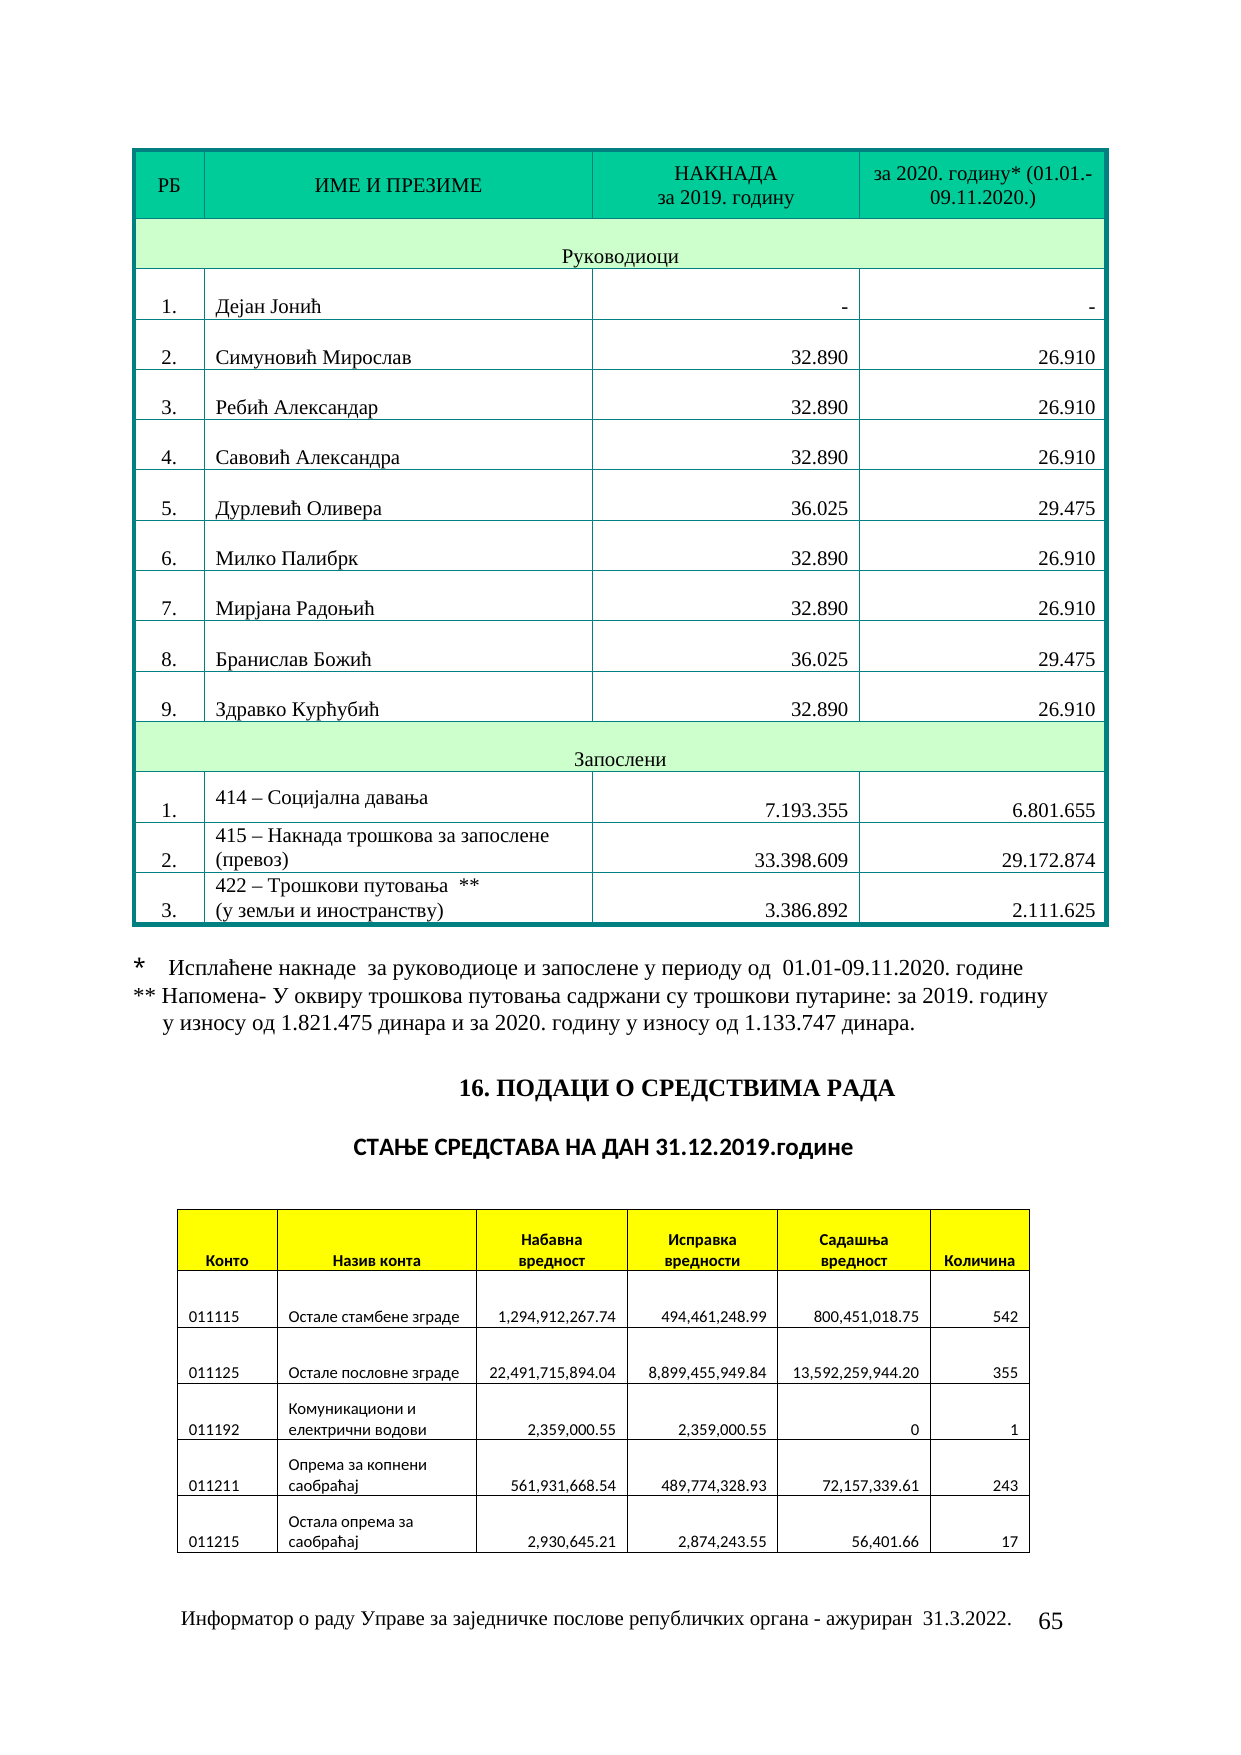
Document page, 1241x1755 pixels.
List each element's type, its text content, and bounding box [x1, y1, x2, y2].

table_cell Опрема за копнени саобраћај [278, 1440, 476, 1495]
table_cell 542 [931, 1271, 1029, 1327]
table_cell Набавна вредност [477, 1210, 627, 1270]
table_cell Запослени [136, 722, 1104, 771]
table_header [930, 1131, 1029, 1161]
table_cell 26.910 [860, 320, 1104, 369]
table_cell [476, 1161, 627, 1185]
table_cell 9. [136, 672, 204, 721]
table_cell 494,461,248.99 [628, 1271, 777, 1327]
table_cell 36.025 [593, 470, 859, 520]
table_cell 561,931,668.54 [477, 1440, 627, 1495]
table_cell 1,294,912,267.74 [477, 1271, 627, 1327]
table_cell 8. [136, 621, 204, 671]
table_cell 243 [931, 1440, 1029, 1495]
table_cell 32.890 [593, 320, 859, 369]
table_cell [177, 1185, 277, 1209]
table_cell 26.910 [860, 571, 1104, 620]
table_cell 7.193.355 [593, 772, 859, 822]
table_cell - [593, 269, 859, 318]
table_cell 011215 [178, 1496, 277, 1552]
table_cell 422 – Трошкови путовања ** (у земљи и иностранству) [205, 873, 592, 922]
table_cell 2,930,645.21 [477, 1496, 627, 1552]
table_cell 2,874,243.55 [628, 1496, 777, 1552]
table_cell 26.910 [860, 672, 1104, 721]
table_cell 3. [136, 370, 204, 419]
text 16. ПОДАЦИ О СРЕДСТВИМА РАДА [177, 1073, 1063, 1102]
table_cell 29.475 [860, 621, 1104, 671]
table_cell Садашња вредност [778, 1210, 930, 1270]
table_cell Руководиоци [136, 219, 1104, 268]
table_cell 2. [136, 320, 204, 369]
table_header НАКНАДА за 2019. годину [593, 152, 859, 218]
table_cell 29.172.874 [860, 823, 1104, 872]
table_cell 32.890 [593, 420, 859, 469]
table_header СТАЊЕ СРЕДСТАВА НА ДАН 31.12.2019.године [277, 1131, 930, 1161]
table_cell 32.890 [593, 571, 859, 620]
table_cell 29.475 [860, 470, 1104, 520]
table_cell Комуникациони и електрични водови [278, 1384, 476, 1439]
table_cell [930, 1185, 1029, 1209]
table_header РБ [136, 152, 204, 218]
table_cell 011115 [178, 1271, 277, 1327]
table_cell Остала опрема за саобраћај [278, 1496, 476, 1552]
table_cell 72,157,339.61 [778, 1440, 930, 1495]
table_cell 4. [136, 420, 204, 469]
table_cell 32.890 [593, 672, 859, 721]
table_cell 26.910 [860, 521, 1104, 570]
table_cell 415 – Накнада трошкова за запослене (превоз) [205, 823, 592, 872]
table_cell 7. [136, 571, 204, 620]
table_cell 355 [931, 1328, 1029, 1383]
table_cell Дурлевић Оливера [205, 470, 592, 520]
table_cell 1 [931, 1384, 1029, 1439]
table_cell - [860, 269, 1104, 318]
table_cell [627, 1161, 778, 1185]
table_cell 011125 [178, 1328, 277, 1383]
table_header ИМЕ И ПРЕЗИМЕ [205, 152, 592, 218]
table_cell 22,491,715,894.04 [477, 1328, 627, 1383]
table_cell 2,359,000.55 [477, 1384, 627, 1439]
table_cell Савовић Александра [205, 420, 592, 469]
table_cell 1. [136, 772, 204, 822]
table_cell 2. [136, 823, 204, 872]
table_cell 414 – Социјална давања [205, 772, 592, 822]
table_cell Конто [178, 1210, 277, 1270]
table_cell Количина [931, 1210, 1029, 1270]
table_cell [277, 1161, 476, 1185]
table_cell 33.398.609 [593, 823, 859, 872]
table_header за 2020. годину* (01.01.-09.11.2020.) [860, 152, 1104, 218]
table_cell 6. [136, 521, 204, 570]
table_cell [277, 1185, 476, 1209]
table_cell 26.910 [860, 420, 1104, 469]
table_cell Милко Палибрк [205, 521, 592, 570]
table_cell Симуновић Мирослав [205, 320, 592, 369]
table_cell Исправка вредности [628, 1210, 777, 1270]
table_cell 3. [136, 873, 204, 922]
table_cell Здравко Курћубић [205, 672, 592, 721]
table_cell 36.025 [593, 621, 859, 671]
table_cell Остале стамбене зграде [278, 1271, 476, 1327]
table_cell 2.111.625 [860, 873, 1104, 922]
table_cell Дејан Јонић [205, 269, 592, 318]
table_cell Назив конта [278, 1210, 476, 1270]
table_cell 2,359,000.55 [628, 1384, 777, 1439]
table_cell 32.890 [593, 370, 859, 419]
table_cell 800,451,018.75 [778, 1271, 930, 1327]
table_cell 1. [136, 269, 204, 318]
table_cell 26.910 [860, 370, 1104, 419]
table_cell 3.386.892 [593, 873, 859, 922]
table_cell 56,401.66 [778, 1496, 930, 1552]
table_cell [177, 1161, 277, 1185]
table_cell 13,592,259,944.20 [778, 1328, 930, 1383]
table_cell 489,774,328.93 [628, 1440, 777, 1495]
text ** Напомена- У оквиру трошкова путовања садржани су трошкови путарине: за 2019. годину у износу од 1.821.475 динара и за 2020. годину у износу од 1.133.747 динара. [133, 982, 1063, 1035]
table_cell [778, 1185, 930, 1209]
table_cell Ребић Александар [205, 370, 592, 419]
table_cell 011192 [178, 1384, 277, 1439]
table_cell Остале пословне зграде [278, 1328, 476, 1383]
table_cell 32.890 [593, 521, 859, 570]
text * Исплаћене накнаде за руководиоце и запослене у периоду од 01.01-09.11.2020. године [133, 951, 1063, 982]
table_cell [627, 1185, 778, 1209]
table_cell [476, 1185, 627, 1209]
table_cell 17 [931, 1496, 1029, 1552]
table_cell Бранислав Божић [205, 621, 592, 671]
table_cell 6.801.655 [860, 772, 1104, 822]
table_cell 8,899,455,949.84 [628, 1328, 777, 1383]
table_cell 011211 [178, 1440, 277, 1495]
table_cell 5. [136, 470, 204, 520]
table_cell Мирјана Радоњић [205, 571, 592, 620]
table_cell [778, 1161, 930, 1185]
table_header [177, 1131, 277, 1161]
table_cell [930, 1161, 1029, 1185]
table_cell 0 [778, 1384, 930, 1439]
